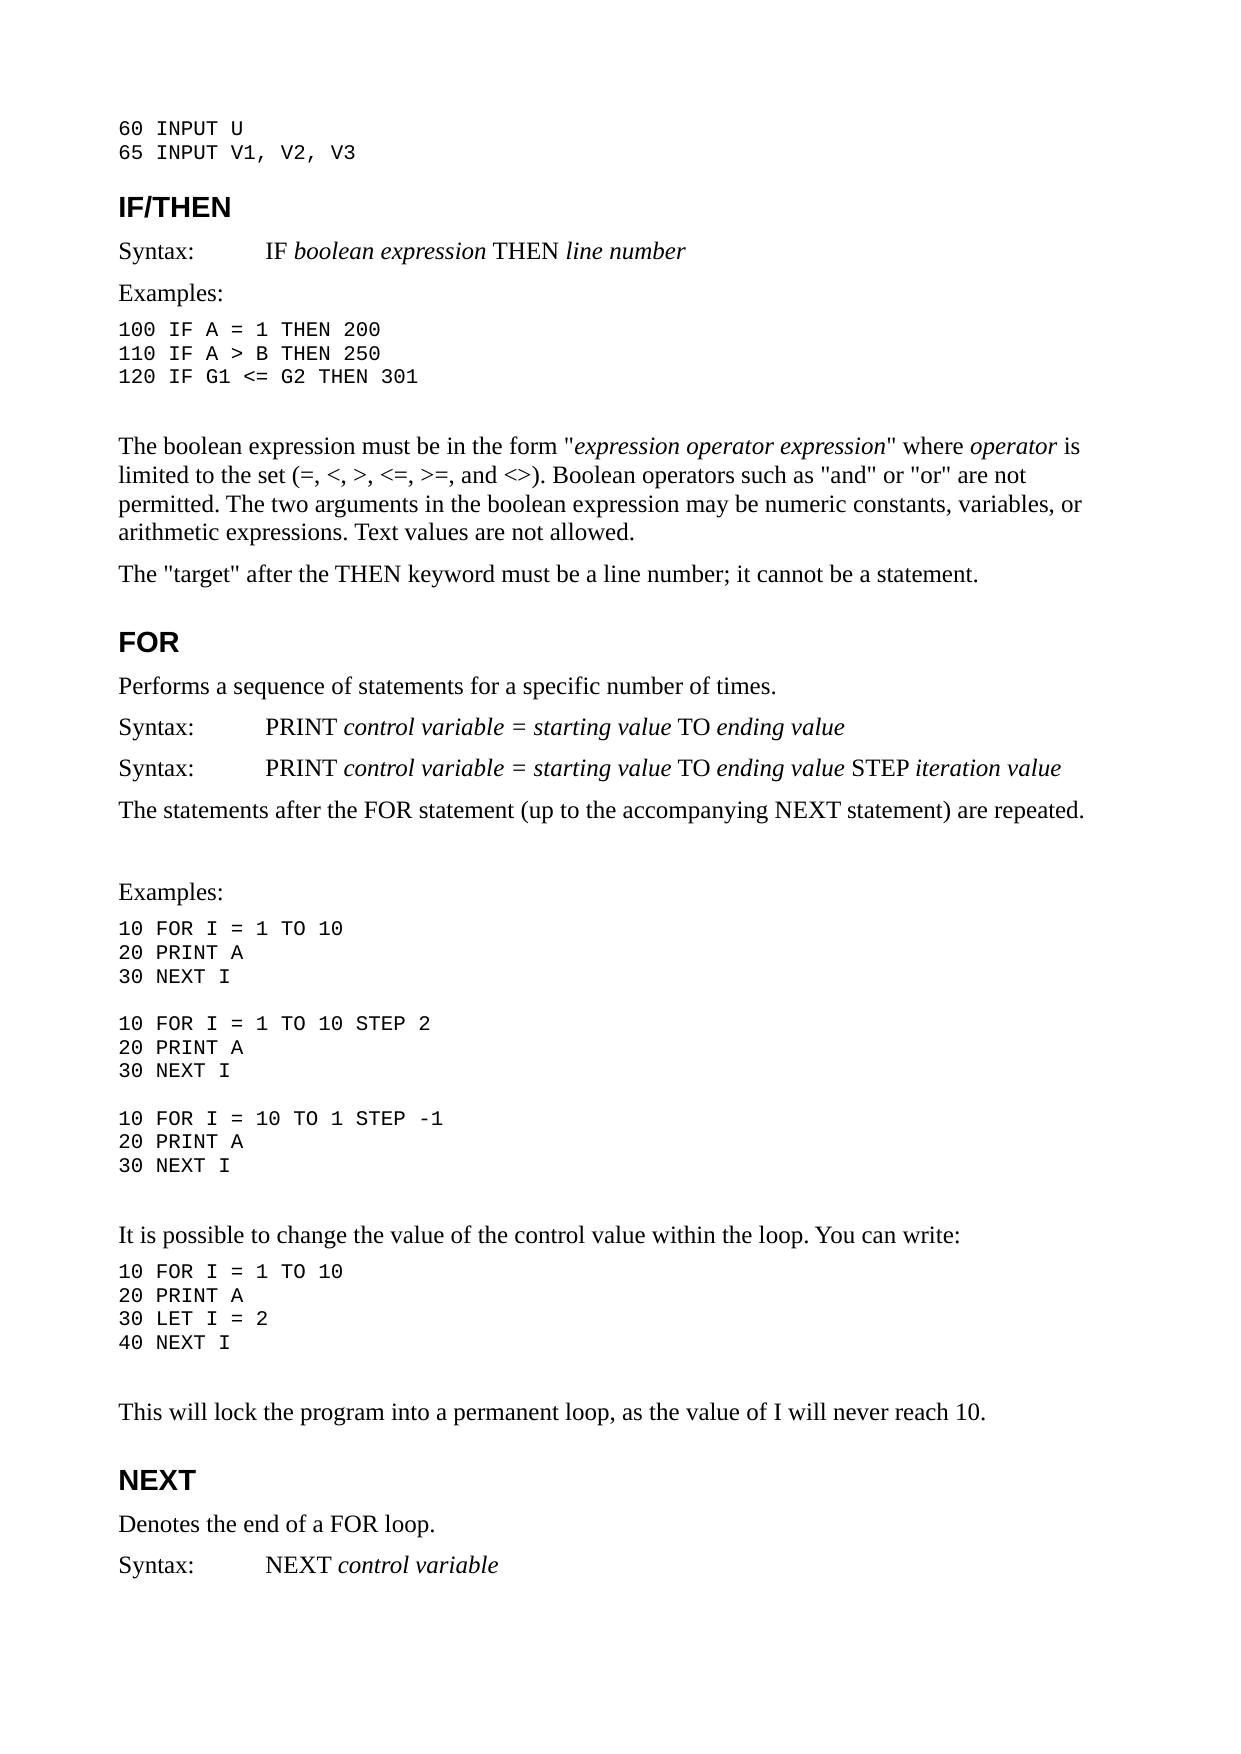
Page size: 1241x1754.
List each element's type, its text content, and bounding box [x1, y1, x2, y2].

text 20 PRINT A [118, 1037, 1122, 1060]
text The statements after the FOR statement (up to the accompanying NEXT statement) are repeated. [118, 795, 1122, 823]
text Performs a sequence of statements for a specific number of times. [118, 671, 1122, 700]
text The boolean expression must be in the form "expression operator expression" where operator is limited to the set (=, <, >, <=, >=, and <>). Boolean operators such as "and" or "or" are not permitted. The two arguments in the boolean expression may be numeric constants, variables, or arithmetic expressions. Text values are not allowed. [118, 431, 1122, 546]
text Syntax: IF boolean expression THEN line number [118, 236, 1122, 265]
text 110 IF A > B THEN 250 [118, 343, 1122, 366]
text This will lock the program into a permanent loop, as the value of I will never reach 10. [118, 1397, 1122, 1426]
text Examples: [118, 278, 1122, 306]
text 120 IF G1 <= G2 THEN 301 [118, 366, 1122, 390]
text 40 NEXT I [118, 1332, 1122, 1356]
text Syntax: NEXT control variable [118, 1550, 1122, 1579]
text Syntax: PRINT control variable = starting value TO ending value STEP iteration value [118, 753, 1122, 782]
text 20 PRINT A [118, 942, 1122, 966]
text 10 FOR I = 10 TO 1 STEP -1 [118, 1108, 1122, 1131]
text 10 FOR I = 1 TO 10 STEP 2 [118, 1013, 1122, 1037]
subtitle NEXT [118, 1463, 1122, 1497]
text It is possible to change the value of the control value within the loop. You can write: [118, 1220, 1122, 1248]
text 65 INPUT V1, V2, V3 [118, 142, 1122, 165]
subtitle IF/THEN [118, 190, 1122, 224]
text 10 FOR I = 1 TO 10 [118, 1261, 1122, 1285]
text 20 PRINT A [118, 1285, 1122, 1308]
text 30 LET I = 2 [118, 1308, 1122, 1332]
text 30 NEXT I [118, 1155, 1122, 1178]
text 30 NEXT I [118, 1060, 1122, 1084]
text Denotes the end of a FOR loop. [118, 1509, 1122, 1538]
text The "target" after the THEN keyword must be a line number; it cannot be a statement. [118, 559, 1122, 587]
text 20 PRINT A [118, 1131, 1122, 1155]
text 100 IF A = 1 THEN 200 [118, 319, 1122, 343]
text 30 NEXT I [118, 966, 1122, 989]
text 10 FOR I = 1 TO 10 [118, 918, 1122, 942]
text Examples: [118, 877, 1122, 906]
text Syntax: PRINT control variable = starting value TO ending value [118, 712, 1122, 741]
text 60 INPUT U [118, 118, 1122, 142]
subtitle FOR [118, 625, 1122, 658]
